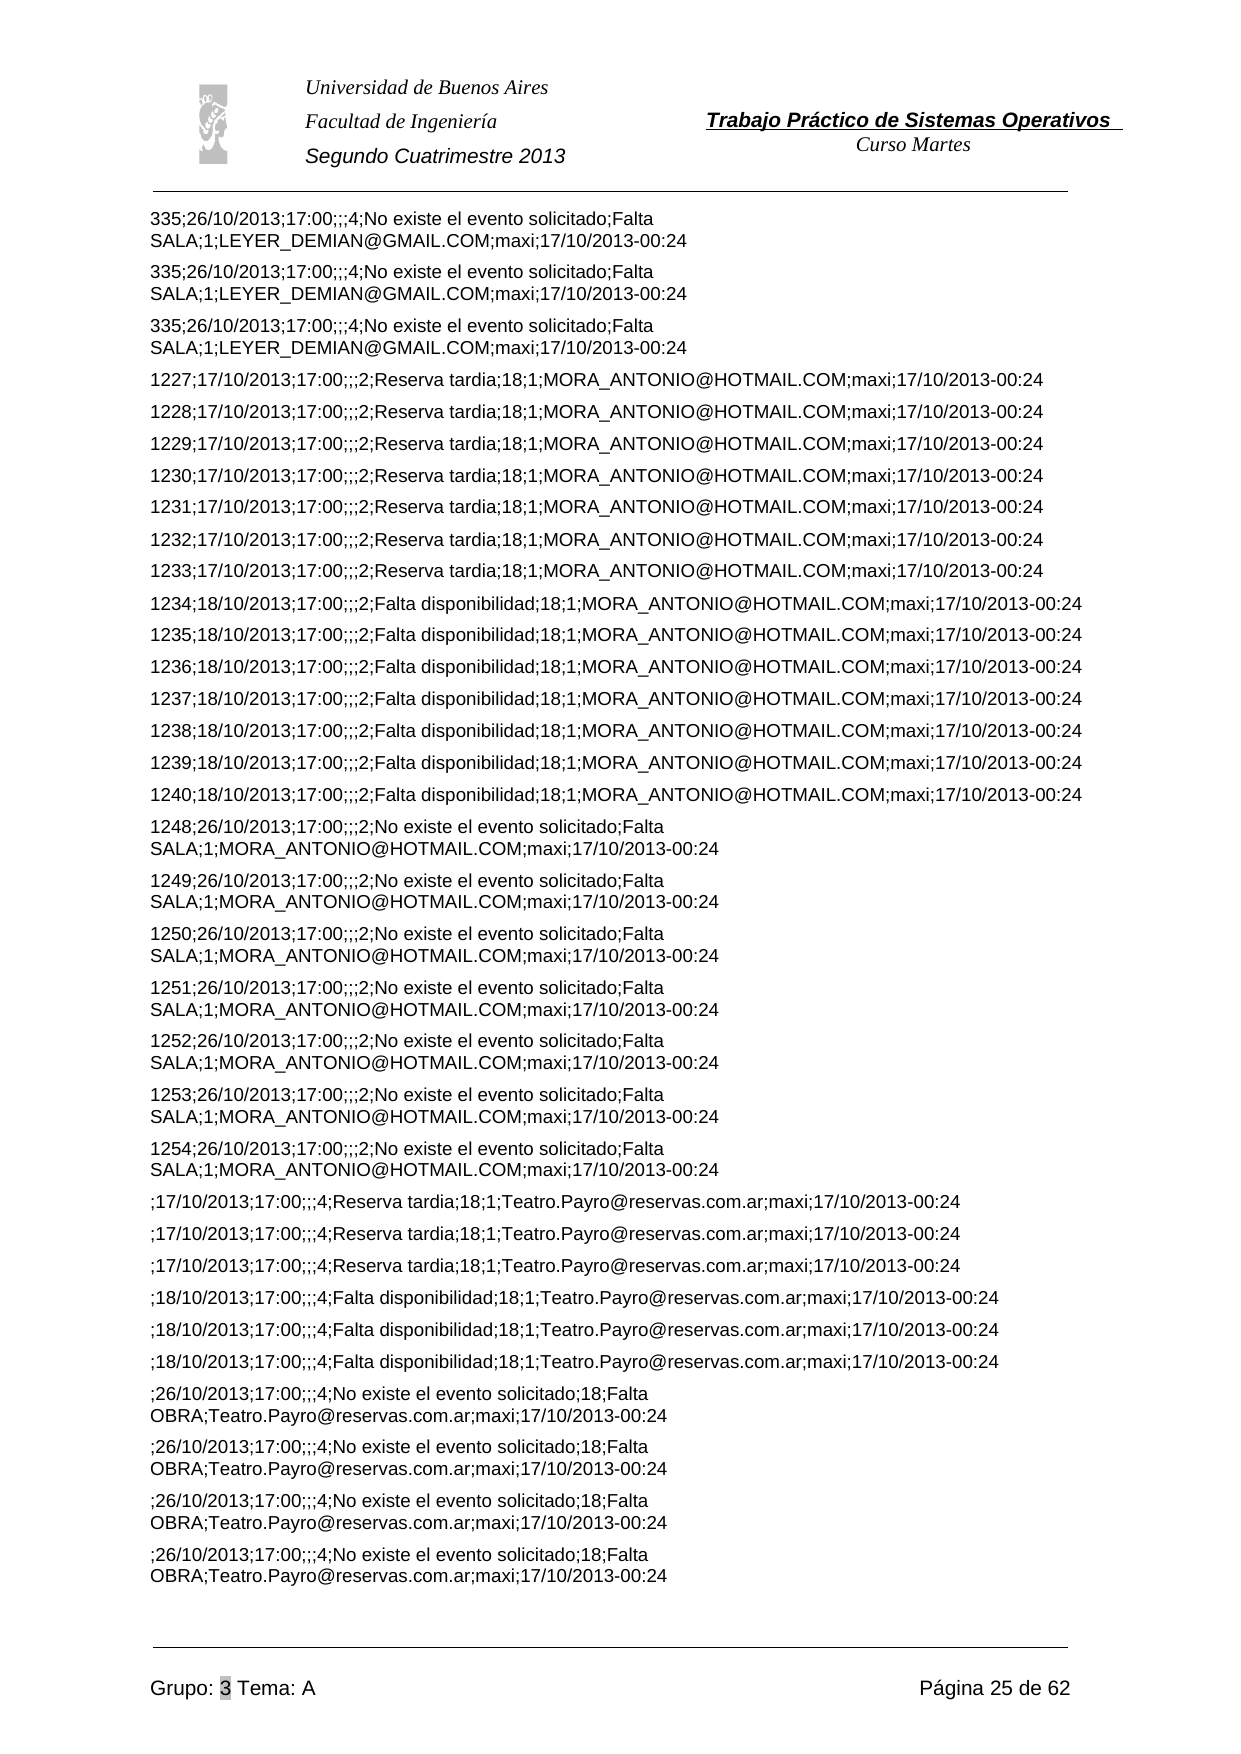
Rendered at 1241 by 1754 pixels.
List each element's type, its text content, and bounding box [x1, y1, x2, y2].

text 1254;26/10/2013;17:00;;;2;No existe el evento solicitado;Falta SALA;1;MORA_ANTONIO@HOTMAIL.COM;maxi;17/10/2013-00:24 [150, 1137, 1090, 1181]
text 1251;26/10/2013;17:00;;;2;No existe el evento solicitado;Falta SALA;1;MORA_ANTONIO@HOTMAIL.COM;maxi;17/10/2013-00:24 [150, 977, 1090, 1020]
text 1253;26/10/2013;17:00;;;2;No existe el evento solicitado;Falta SALA;1;MORA_ANTONIO@HOTMAIL.COM;maxi;17/10/2013-00:24 [150, 1084, 1090, 1127]
text ;26/10/2013;17:00;;;4;No existe el evento solicitado;18;Falta OBRA;Teatro.Payro@reservas.com.ar;maxi;17/10/2013-00:24 [150, 1436, 1090, 1479]
text 1230;17/10/2013;17:00;;;2;Reserva tardia;18;1;MORA_ANTONIO@HOTMAIL.COM;maxi;17/10/2013-00:24 [150, 464, 1090, 486]
text ;18/10/2013;17:00;;;4;Falta disponibilidad;18;1;Teatro.Payro@reservas.com.ar;maxi;17/10/2013-00:24 [150, 1287, 1090, 1308]
text 1227;17/10/2013;17:00;;;2;Reserva tardia;18;1;MORA_ANTONIO@HOTMAIL.COM;maxi;17/10/2013-00:24 [150, 368, 1090, 390]
text 1235;18/10/2013;17:00;;;2;Falta disponibilidad;18;1;MORA_ANTONIO@HOTMAIL.COM;maxi;17/10/2013-00:24 [150, 624, 1090, 646]
picture [198, 82, 231, 166]
text 1229;17/10/2013;17:00;;;2;Reserva tardia;18;1;MORA_ANTONIO@HOTMAIL.COM;maxi;17/10/2013-00:24 [150, 432, 1090, 454]
text 1252;26/10/2013;17:00;;;2;No existe el evento solicitado;Falta SALA;1;MORA_ANTONIO@HOTMAIL.COM;maxi;17/10/2013-00:24 [150, 1030, 1090, 1073]
text ;18/10/2013;17:00;;;4;Falta disponibilidad;18;1;Teatro.Payro@reservas.com.ar;maxi;17/10/2013-00:24 [150, 1351, 1090, 1372]
text 1250;26/10/2013;17:00;;;2;No existe el evento solicitado;Falta SALA;1;MORA_ANTONIO@HOTMAIL.COM;maxi;17/10/2013-00:24 [150, 923, 1090, 966]
text ;26/10/2013;17:00;;;4;No existe el evento solicitado;18;Falta OBRA;Teatro.Payro@reservas.com.ar;maxi;17/10/2013-00:24 [150, 1383, 1090, 1426]
text 1248;26/10/2013;17:00;;;2;No existe el evento solicitado;Falta SALA;1;MORA_ANTONIO@HOTMAIL.COM;maxi;17/10/2013-00:24 [150, 816, 1090, 859]
text ;17/10/2013;17:00;;;4;Reserva tardia;18;1;Teatro.Payro@reservas.com.ar;maxi;17/10/2013-00:24 [150, 1191, 1090, 1212]
text 335;26/10/2013;17:00;;;4;No existe el evento solicitado;Falta SALA;1;LEYER_DEMIAN@GMAIL.COM;maxi;17/10/2013-00:24 [150, 208, 1090, 251]
text ;17/10/2013;17:00;;;4;Reserva tardia;18;1;Teatro.Payro@reservas.com.ar;maxi;17/10/2013-00:24 [150, 1255, 1090, 1276]
text 1249;26/10/2013;17:00;;;2;No existe el evento solicitado;Falta SALA;1;MORA_ANTONIO@HOTMAIL.COM;maxi;17/10/2013-00:24 [150, 870, 1090, 913]
text 335;26/10/2013;17:00;;;4;No existe el evento solicitado;Falta SALA;1;LEYER_DEMIAN@GMAIL.COM;maxi;17/10/2013-00:24 [150, 261, 1090, 304]
text 1231;17/10/2013;17:00;;;2;Reserva tardia;18;1;MORA_ANTONIO@HOTMAIL.COM;maxi;17/10/2013-00:24 [150, 496, 1090, 518]
text ;18/10/2013;17:00;;;4;Falta disponibilidad;18;1;Teatro.Payro@reservas.com.ar;maxi;17/10/2013-00:24 [150, 1319, 1090, 1340]
text 1240;18/10/2013;17:00;;;2;Falta disponibilidad;18;1;MORA_ANTONIO@HOTMAIL.COM;maxi;17/10/2013-00:24 [150, 784, 1090, 806]
text 1228;17/10/2013;17:00;;;2;Reserva tardia;18;1;MORA_ANTONIO@HOTMAIL.COM;maxi;17/10/2013-00:24 [150, 400, 1090, 422]
text 1239;18/10/2013;17:00;;;2;Falta disponibilidad;18;1;MORA_ANTONIO@HOTMAIL.COM;maxi;17/10/2013-00:24 [150, 752, 1090, 774]
text 335;26/10/2013;17:00;;;4;No existe el evento solicitado;Falta SALA;1;LEYER_DEMIAN@GMAIL.COM;maxi;17/10/2013-00:24 [150, 315, 1090, 358]
text ;26/10/2013;17:00;;;4;No existe el evento solicitado;18;Falta OBRA;Teatro.Payro@reservas.com.ar;maxi;17/10/2013-00:24 [150, 1543, 1090, 1587]
text 1234;18/10/2013;17:00;;;2;Falta disponibilidad;18;1;MORA_ANTONIO@HOTMAIL.COM;maxi;17/10/2013-00:24 [150, 592, 1090, 614]
text 1236;18/10/2013;17:00;;;2;Falta disponibilidad;18;1;MORA_ANTONIO@HOTMAIL.COM;maxi;17/10/2013-00:24 [150, 656, 1090, 678]
text ;26/10/2013;17:00;;;4;No existe el evento solicitado;18;Falta OBRA;Teatro.Payro@reservas.com.ar;maxi;17/10/2013-00:24 [150, 1490, 1090, 1533]
text ;17/10/2013;17:00;;;4;Reserva tardia;18;1;Teatro.Payro@reservas.com.ar;maxi;17/10/2013-00:24 [150, 1223, 1090, 1244]
text 1232;17/10/2013;17:00;;;2;Reserva tardia;18;1;MORA_ANTONIO@HOTMAIL.COM;maxi;17/10/2013-00:24 [150, 528, 1090, 550]
text 1237;18/10/2013;17:00;;;2;Falta disponibilidad;18;1;MORA_ANTONIO@HOTMAIL.COM;maxi;17/10/2013-00:24 [150, 688, 1090, 710]
text 1233;17/10/2013;17:00;;;2;Reserva tardia;18;1;MORA_ANTONIO@HOTMAIL.COM;maxi;17/10/2013-00:24 [150, 560, 1090, 582]
text 1238;18/10/2013;17:00;;;2;Falta disponibilidad;18;1;MORA_ANTONIO@HOTMAIL.COM;maxi;17/10/2013-00:24 [150, 720, 1090, 742]
